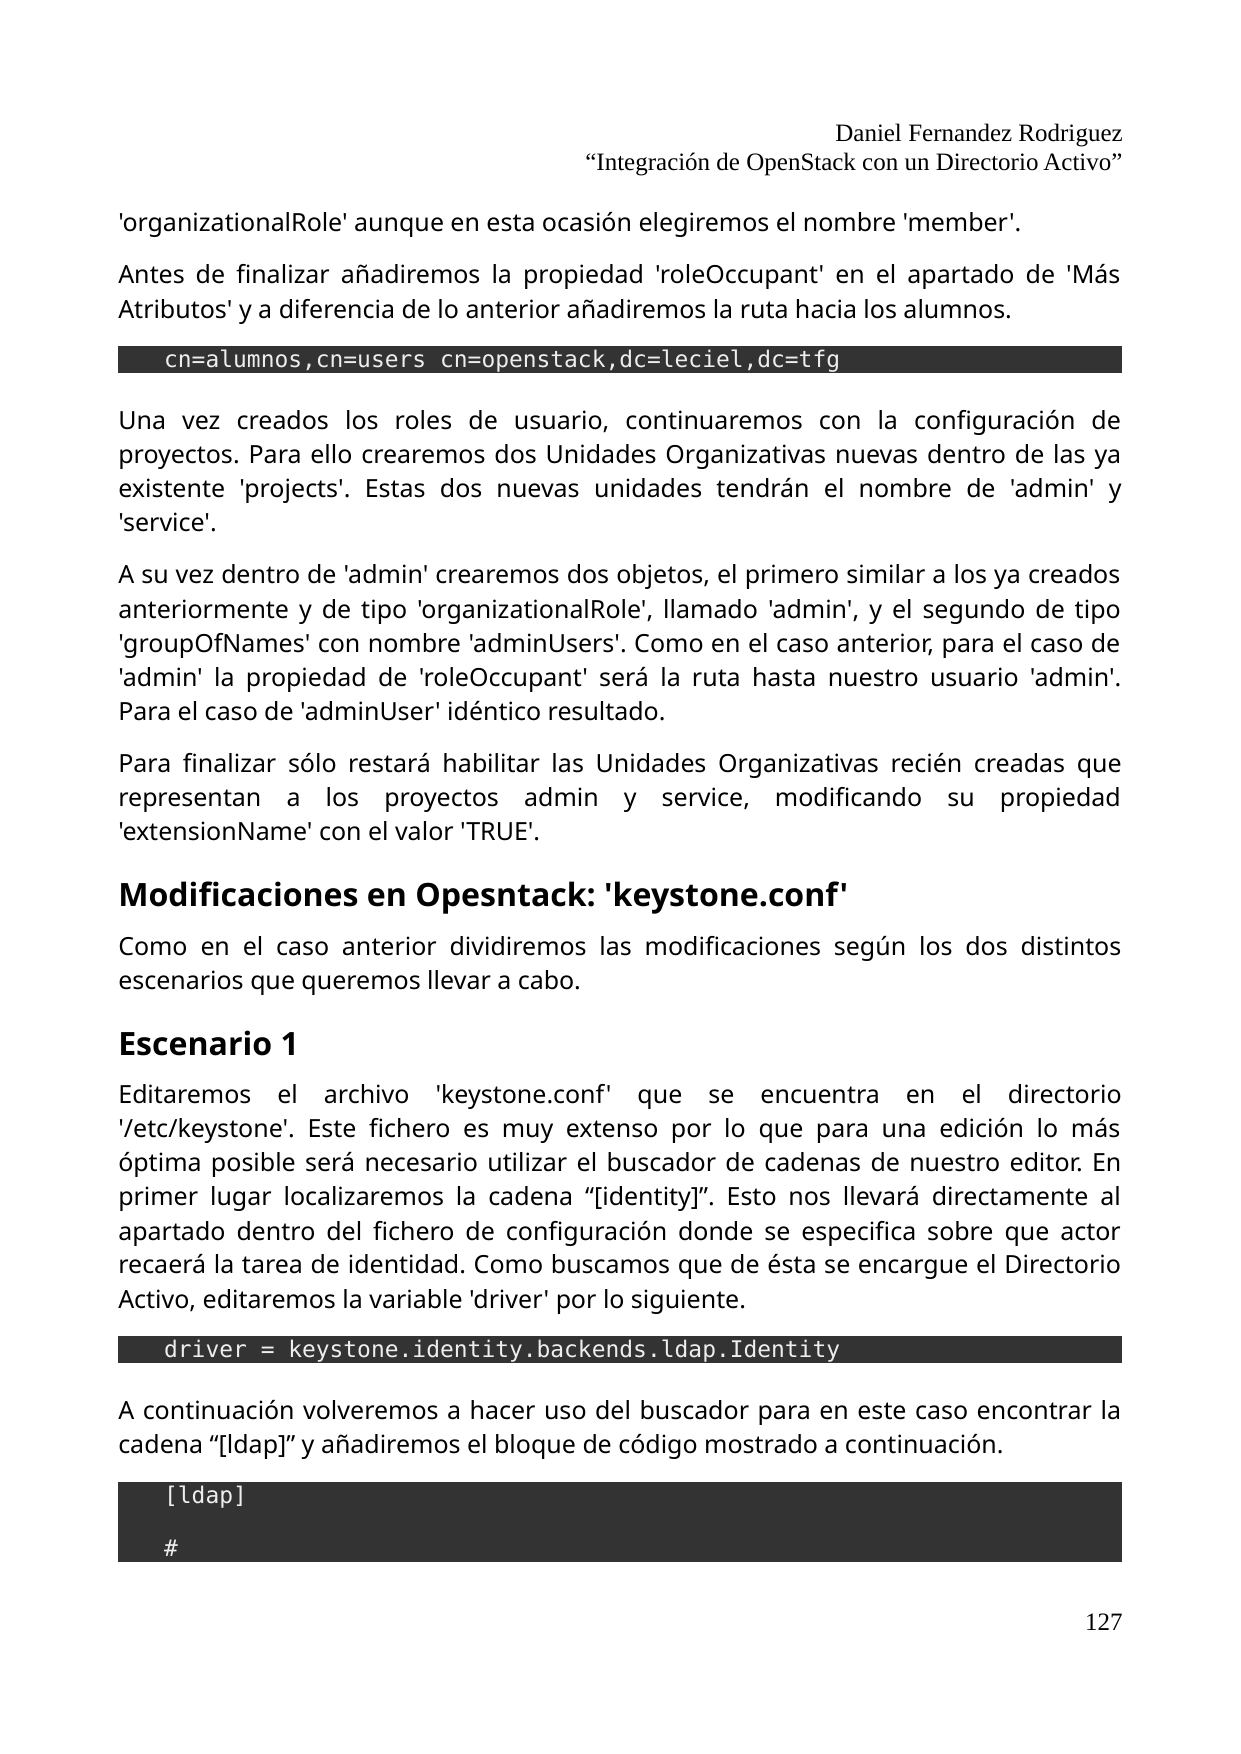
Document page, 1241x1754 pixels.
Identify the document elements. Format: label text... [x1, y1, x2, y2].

text A continuación volveremos a hacer uso del buscador para en este caso encontrar la cadena “[ldap]” y añadiremos el bloque de código mostrado a continuación. [118, 1393, 1122, 1461]
text driver = keystone.identity.backends.ldap.Identity [118, 1336, 1122, 1363]
text 'organizationalRole' aunque en esta ocasión elegiremos el nombre 'member'. [118, 205, 1122, 239]
text cn=alumnos,cn=users cn=openstack,dc=leciel,dc=tfg [118, 346, 1122, 373]
text Como en el caso anterior dividiremos las modificaciones según los dos distintos escenarios que queremos llevar a cabo. [118, 928, 1122, 996]
text Para finalizar sólo restará habilitar las Unidades Organizativas recién creadas que representan a los proyectos admin y service, modificando su propiedad 'extensionName' con el valor 'TRUE'. [118, 746, 1122, 848]
text Una vez creados los roles de usuario, continuaremos con la configuración de proyectos. Para ello crearemos dos Unidades Organizativas nuevas dentro de las ya existente 'projects'. Estas dos nuevas unidades tendrán el nombre de 'admin' y 'service'. [118, 403, 1122, 539]
text Editaremos el archivo 'keystone.conf' que se encuentra en el directorio '/etc/keystone'. Este fichero es muy extenso por lo que para una edición lo más óptima posible será necesario utilizar el buscador de cadenas de nuestro editor. En primer lugar localizaremos la cadena “[identity]”. Esto nos llevará directamente al apartado dentro del fichero de configuración donde se especifica sobre que actor recaerá la tarea de identidad. Como buscamos que de ésta se encargue el Directorio Activo, editaremos la variable 'driver' por lo siguiente. [118, 1077, 1122, 1315]
text [ldap] [118, 1482, 1122, 1509]
subtitle Escenario 1 [118, 1021, 1122, 1064]
subtitle Modificaciones en Opesntack: 'keystone.conf' [118, 872, 1122, 916]
text A su vez dentro de 'admin' crearemos dos objetos, el primero similar a los ya creados anteriormente y de tipo 'organizationalRole', llamado 'admin', y el segundo de tipo 'groupOfNames' con nombre 'adminUsers'. Como en el caso anterior, para el caso de 'admin' la propiedad de 'roleOccupant' será la ruta hasta nuestro usuario 'admin'. Para el caso de 'adminUser' idéntico resultado. [118, 557, 1122, 727]
text # [118, 1535, 1122, 1562]
text Antes de finalizar añadiremos la propiedad 'roleOccupant' en el apartado de 'Más Atributos' y a diferencia de lo anterior añadiremos la ruta hacia los alumnos. [118, 257, 1122, 325]
